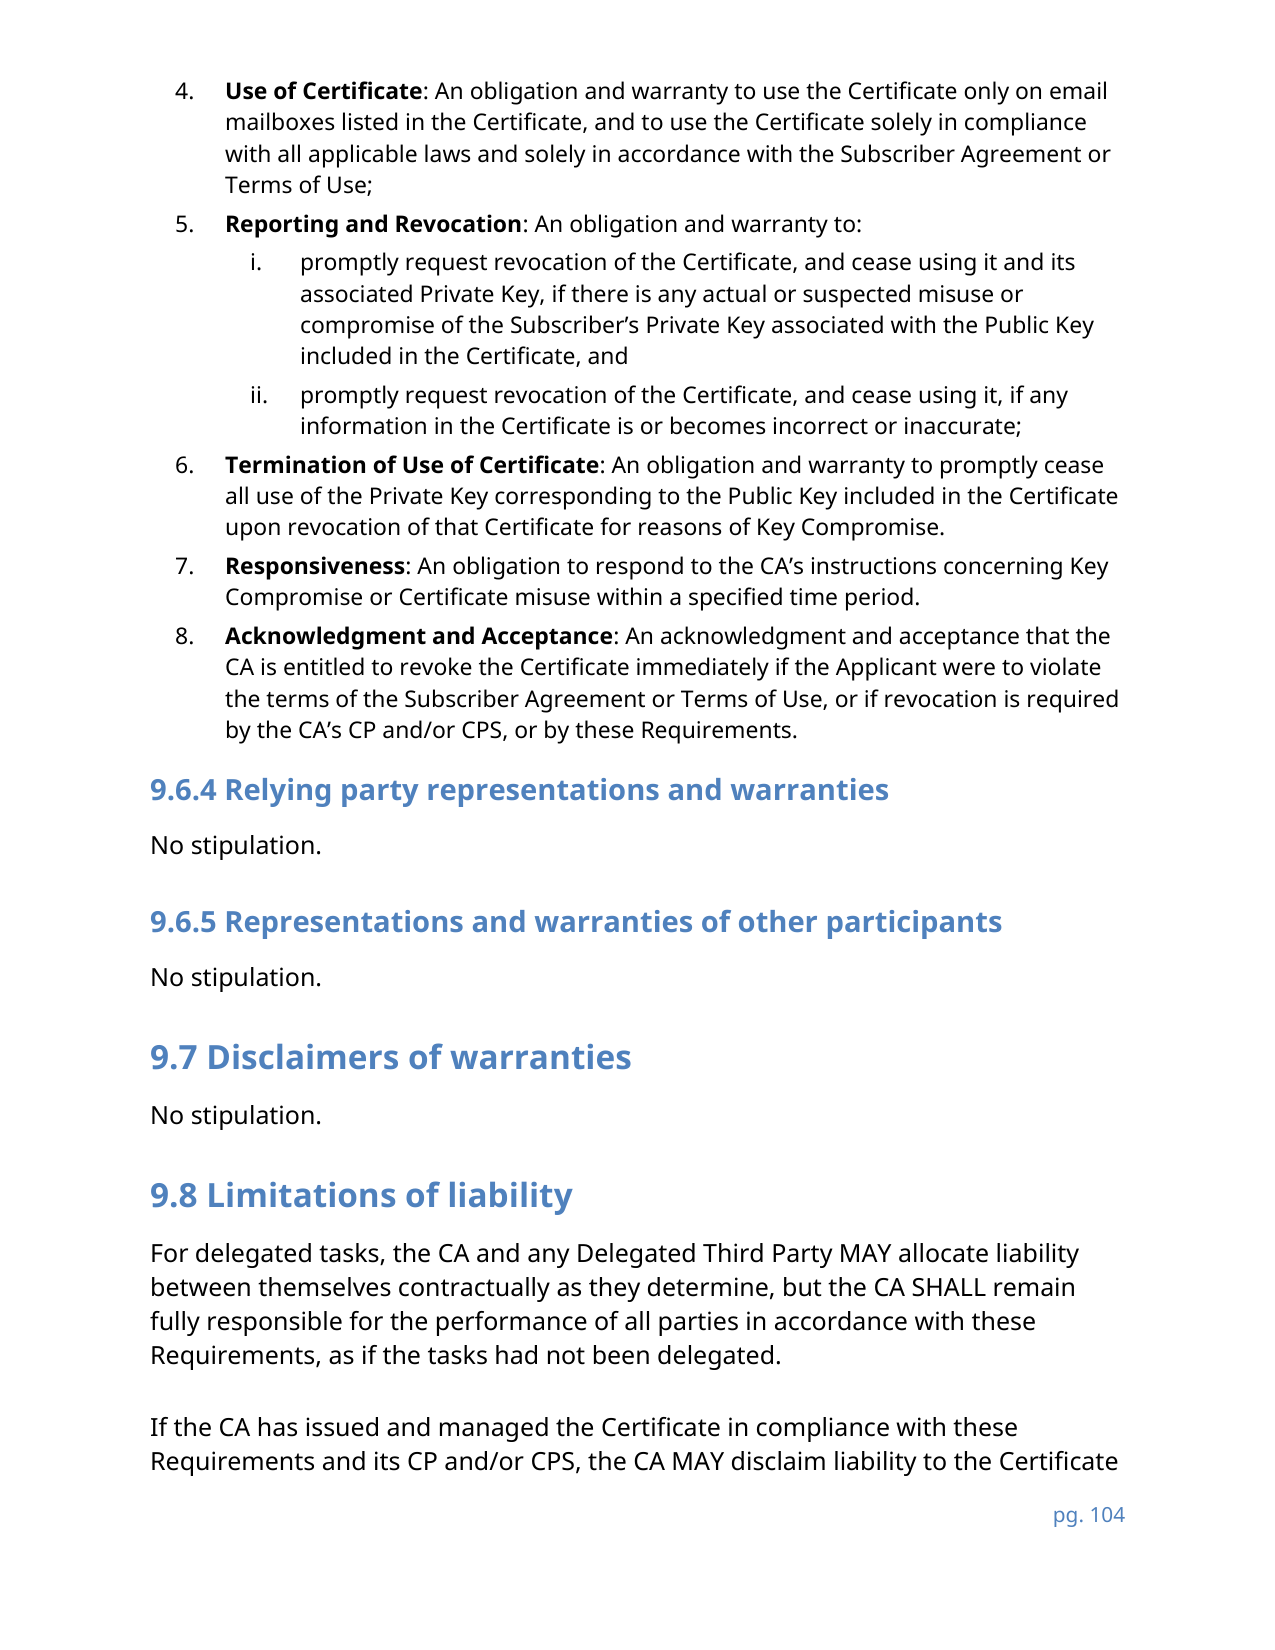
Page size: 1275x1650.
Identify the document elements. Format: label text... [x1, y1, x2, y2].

text No stipulation. [150, 828, 1125, 862]
list Termination of Use of Certificate: An obligation and warranty to promptly cease all use of the Private Key corresponding to the Public Key included in the Certificate upon revocation of that Certificate for reasons of Key Compromise. [175, 449, 1125, 542]
list Acknowledgment and Acceptance: An acknowledgment and acceptance that the CA is entitled to revoke the Certificate immediately if the Applicant were to violate the terms of the Subscriber Agreement or Terms of Use, or if revocation is required by the CA’s CP and/or CPS, or by these Requirements. [175, 620, 1125, 745]
list Responsiveness: An obligation to respond to the CA’s instructions concerning Key Compromise or Certificate misuse within a specified time period. [175, 550, 1125, 612]
list promptly request revocation of the Certificate, and cease using it and its associated Private Key, if there is any actual or suspected misuse or compromise of the Subscriber’s Private Key associated with the Public Key included in the Certificate, and [250, 246, 1125, 371]
subtitle 9.8 Limitations of liability [150, 1172, 1125, 1217]
subtitle 9.6.4 Relying party representations and warranties [150, 769, 1125, 809]
list Reporting and Revocation: An obligation and warranty to: [175, 207, 1125, 239]
text If the CA has issued and managed the Certificate in compliance with these Requirements and its CP and/or CPS, the CA MAY disclaim liability to the Certificate [150, 1409, 1125, 1478]
list promptly request revocation of the Certificate, and cease using it, if any information in the Certificate is or becomes incorrect or inaccurate; [250, 379, 1125, 441]
list Use of Certificate: An obligation and warranty to use the Certificate only on email mailboxes listed in the Certificate, and to use the Certificate solely in compliance with all applicable laws and solely in accordance with the Subscriber Agreement or Terms of Use; [175, 75, 1125, 200]
subtitle 9.7 Disclaimers of warranties [150, 1034, 1125, 1079]
text For delegated tasks, the CA and any Delegated Third Party MAY allocate liability between themselves contractually as they determine, but the CA SHALL remain fully responsible for the performance of all parties in accordance with these Requirements, as if the tasks had not been delegated. [150, 1236, 1125, 1372]
text No stipulation. [150, 960, 1125, 994]
subtitle 9.6.5 Representations and warranties of other participants [150, 902, 1125, 941]
text No stipulation. [150, 1098, 1125, 1132]
